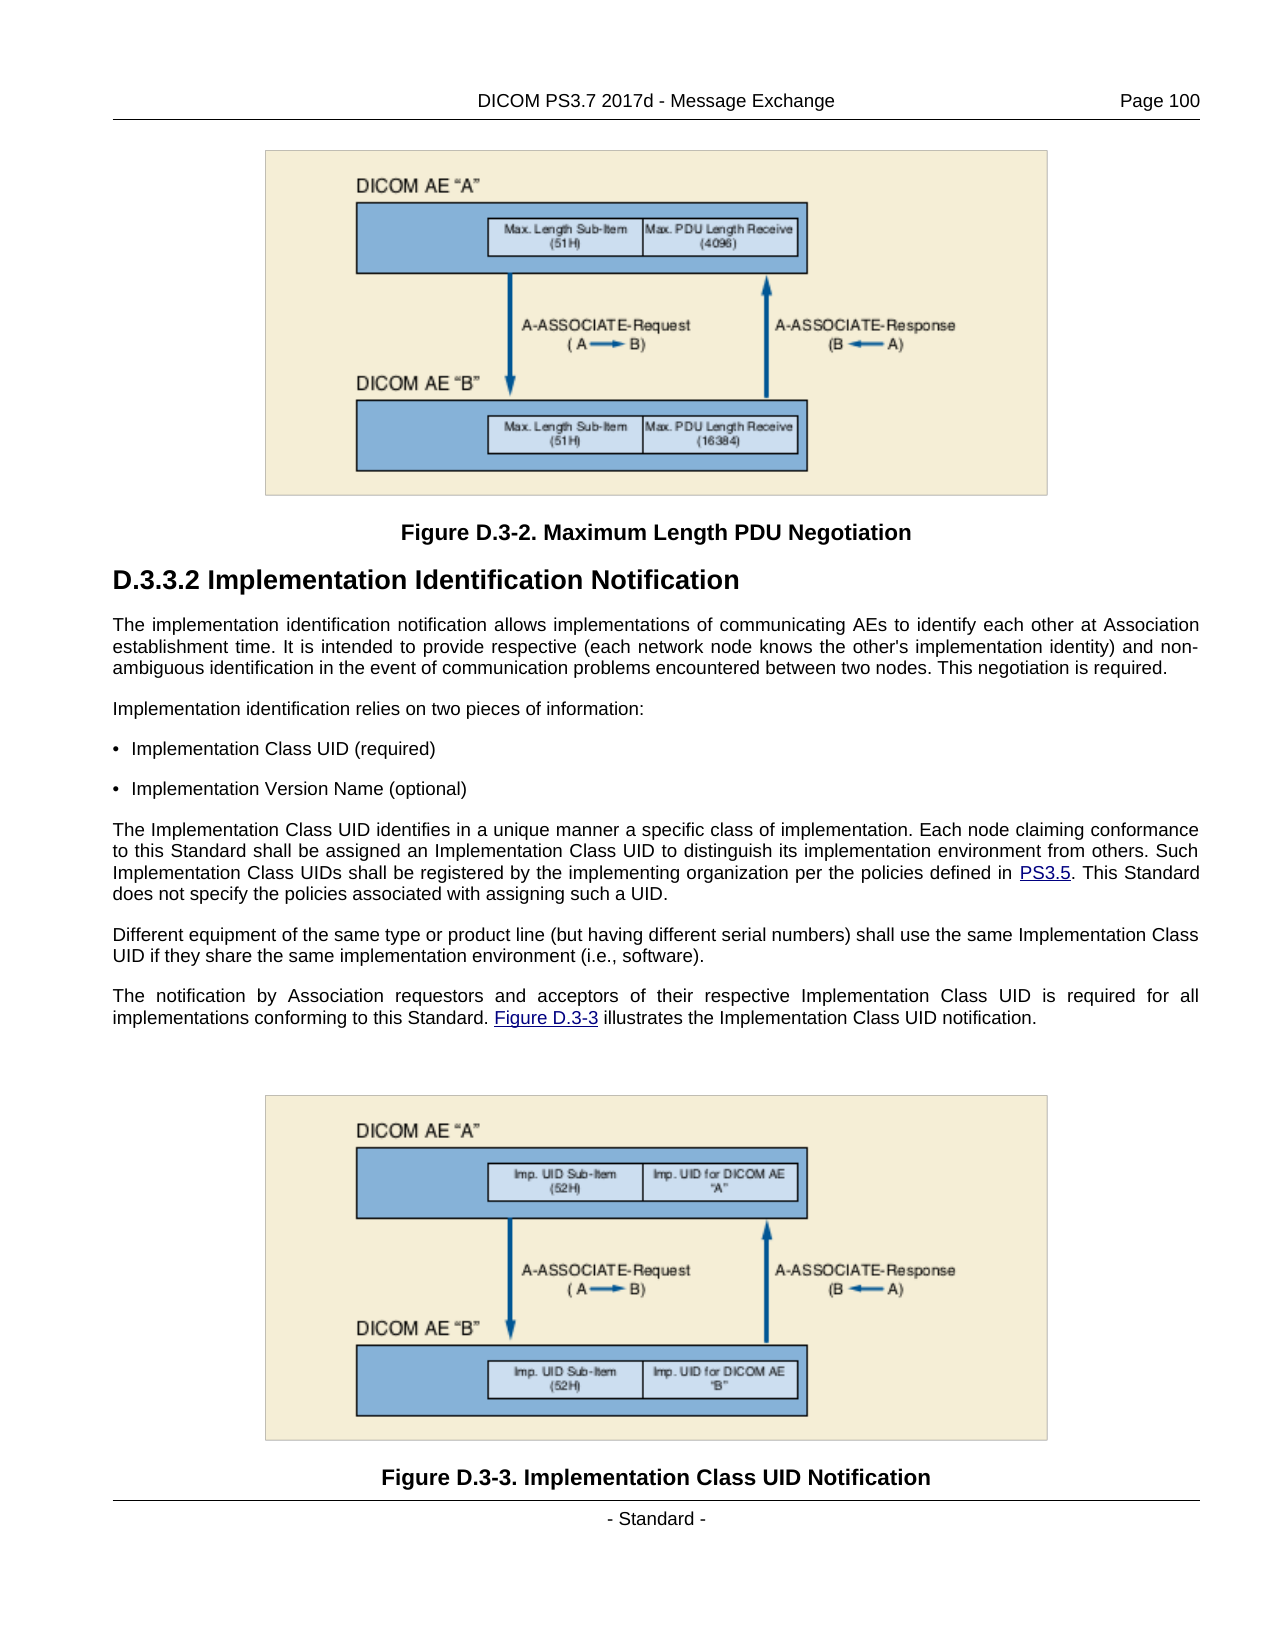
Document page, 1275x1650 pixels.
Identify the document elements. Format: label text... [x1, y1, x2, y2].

text The notification by Association requestors and acceptors of their respective Implementation Class UID is required for all implementations conforming to this Standard. Figure D.3-3 illustrates the Implementation Class UID notification. [112, 985, 1200, 1028]
picture [264, 150, 1049, 497]
text D.3.3.2 Implementation Identification Notification [112, 564, 1200, 595]
list Implementation Class UID (required) [112, 738, 1200, 759]
text Different equipment of the same type or product line (but having different serial numbers) shall use the same Implementation Class UID if they share the same implementation environment (i.e., software). [112, 923, 1200, 966]
text Figure D.3-2. Maximum Length PDU Negotiation [112, 519, 1200, 545]
text The implementation identification notification allows implementations of communicating AEs to identify each other at Association establishment time. It is intended to provide respective (each network node knows the other's implementation identity) and non-ambiguous identification in the event of communication problems encountered between two nodes. This negotiation is required. [112, 614, 1200, 679]
text Figure D.3-3. Implementation Class UID Notification [112, 1464, 1200, 1490]
list Implementation Version Name (optional) [112, 778, 1200, 799]
text Implementation identification relies on two pieces of information: [112, 697, 1200, 719]
text The Implementation Class UID identifies in a unique manner a specific class of implementation. Each node claiming conformance to this Standard shall be assigned an Implementation Class UID to distinguish its implementation environment from others. Such Implementation Class UIDs shall be registered by the implementing organization per the policies defined in PS3.5. This Standard does not specify the policies associated with assigning such a UID. [112, 818, 1200, 904]
picture [264, 1094, 1049, 1442]
